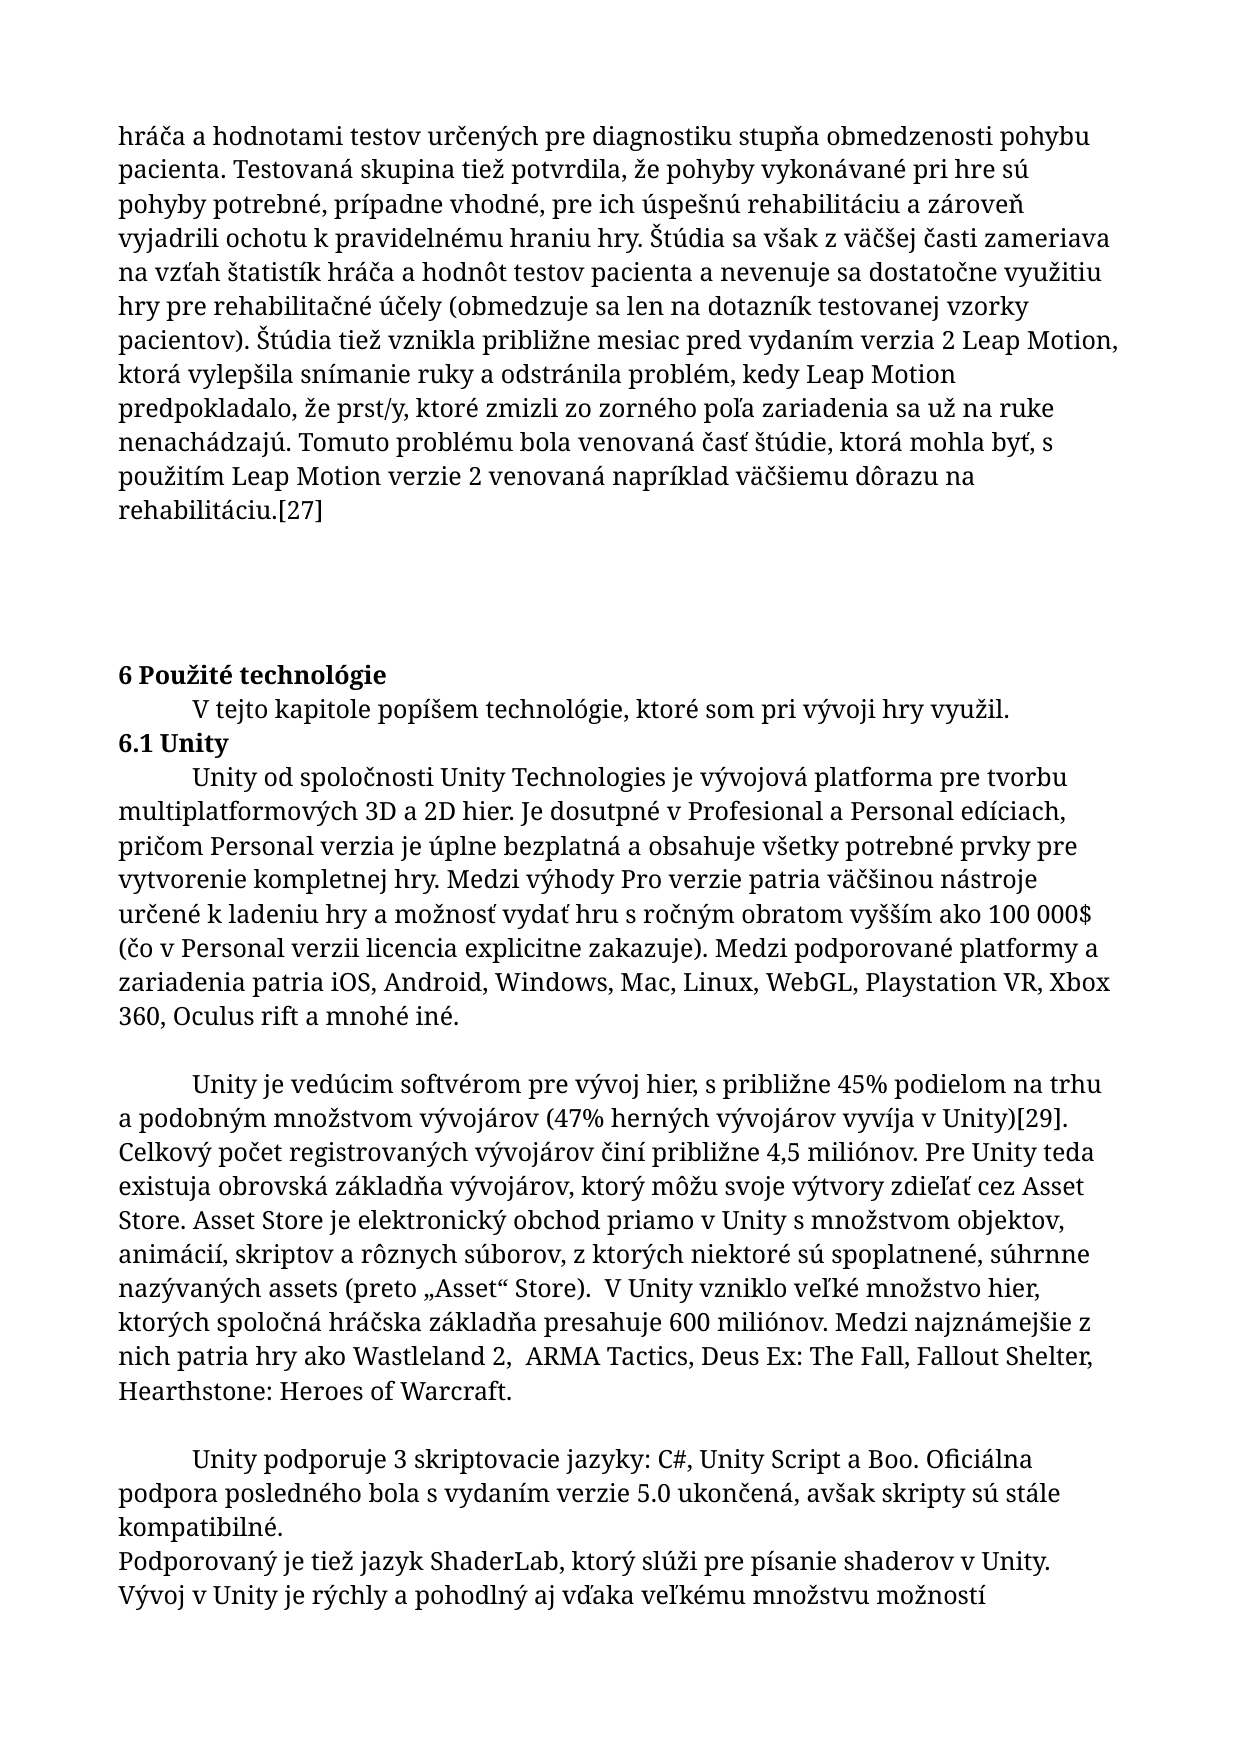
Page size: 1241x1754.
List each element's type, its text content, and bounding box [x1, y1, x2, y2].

text V tejto kapitole popíšem technológie, ktoré som pri vývoji hry využil. [118, 692, 1122, 726]
text 6 Použité technológie [118, 624, 1122, 692]
text hráča a hodnotami testov určených pre diagnostiku stupňa obmedzenosti pohybu pacienta. Testovaná skupina tiež potvrdila, že pohyby vykonávané pri hre sú pohyby potrebné, prípadne vhodné, pre ich úspešnú rehabilitáciu a zároveň vyjadrili ochotu k pravidelnému hraniu hry. Štúdia sa však z väčšej časti zameriava na vzťah štatistík hráča a hodnôt testov pacienta a nevenuje sa dostatočne využitiu hry pre rehabilitačné účely (obmedzuje sa len na dotazník testovanej vzorky pacientov). Štúdia tiež vznikla približne mesiac pred vydaním verzia 2 Leap Motion, ktorá vylepšila snímanie ruky a odstránila problém, kedy Leap Motion predpokladalo, že prst/y, ktoré zmizli zo zorného poľa zariadenia sa už na ruke nenachádzajú. Tomuto problému bola venovaná časť štúdie, ktorá mohla byť, s použitím Leap Motion verzie 2 venovaná napríklad väčšiemu dôrazu na rehabilitáciu.[27] [118, 118, 1122, 527]
text Unity je vedúcim softvérom pre vývoj hier, s približne 45% podielom na trhu a podobným množstvom vývojárov (47% herných vývojárov vyvíja v Unity)[29]. Celkový počet registrovaných vývojárov činí približne 4,5 miliónov. Pre Unity teda existuja obrovská základňa vývojárov, ktorý môžu svoje výtvory zdieľať cez Asset Store. Asset Store je elektronický obchod priamo v Unity s množstvom objektov, animácií, skriptov a rôznych súborov, z ktorých niektoré sú spoplatnené, súhrnne nazývaných assets (preto „Asset“ Store). V Unity vzniklo veľké množstvo hier, ktorých spoločná hráčska základňa presahuje 600 miliónov. Medzi najznámejšie z nich patria hry ako Wastleland 2, ARMA Tactics, Deus Ex: The Fall, Fallout Shelter, Hearthstone: Heroes of Warcraft. [118, 1067, 1122, 1407]
text Unity od spoločnosti Unity Technologies je vývojová platforma pre tvorbu multiplatformových 3D a 2D hier. Je dosutpné v Profesional a Personal edíciach, pričom Personal verzia je úplne bezplatná a obsahuje všetky potrebné prvky pre vytvorenie kompletnej hry. Medzi výhody Pro verzie patria väčšinou nástroje určené k ladeniu hry a možnosť vydať hru s ročným obratom vyšším ako 100 000$ (čo v Personal verzii licencia explicitne zakazuje). Medzi podporované platformy a zariadenia patria iOS, Android, Windows, Mac, Linux, WebGL, Playstation VR, Xbox 360, Oculus rift a mnohé iné. [118, 760, 1122, 1032]
text 6.1 Unity [118, 726, 1122, 760]
text Unity podporuje 3 skriptovacie jazyky: C#, Unity Script a Boo. Oficiálna podpora posledného bola s vydaním verzie 5.0 ukončená, avšak skripty sú stále kompatibilné. Podporovaný je tiež jazyk ShaderLab, ktorý slúži pre písanie shaderov v Unity. Vývoj v Unity je rýchly a pohodlný aj vďaka veľkému množstvu možností [118, 1441, 1122, 1612]
